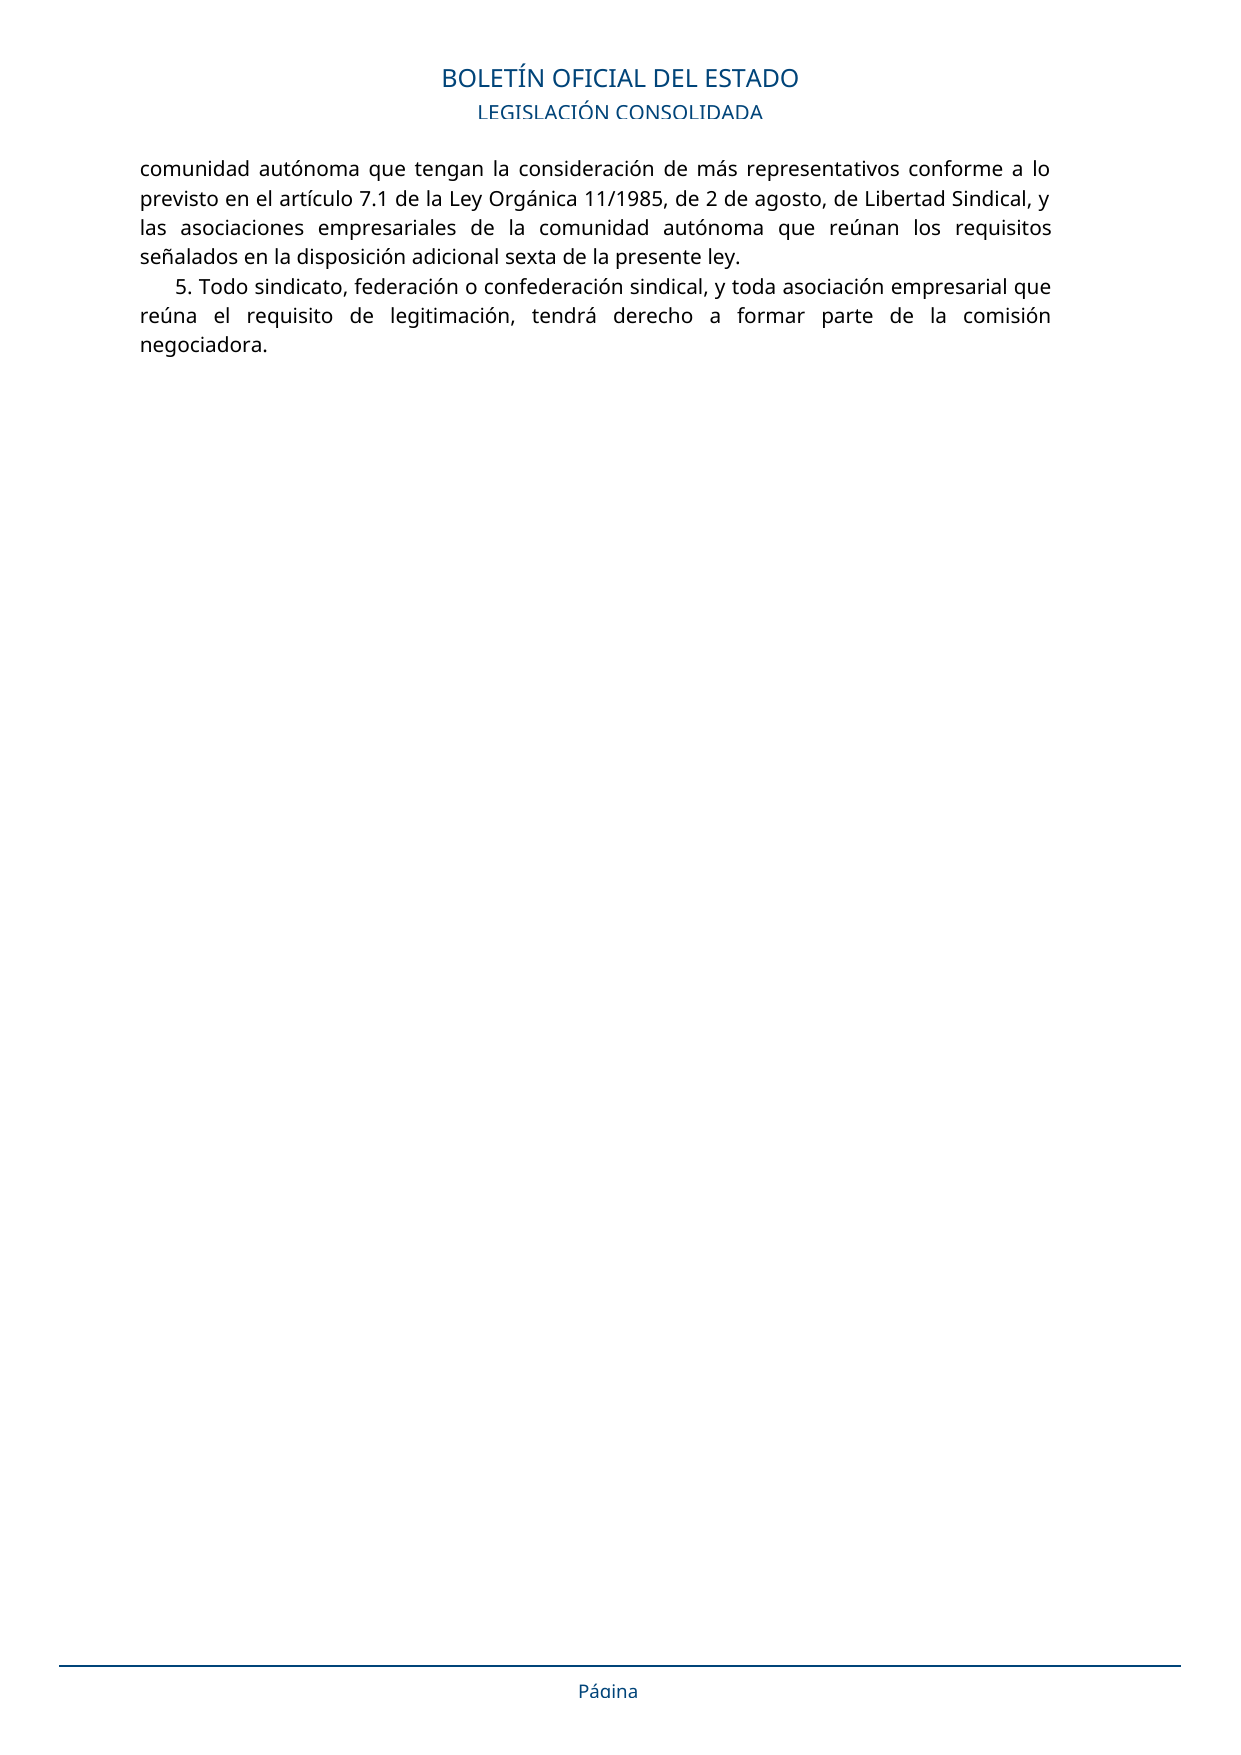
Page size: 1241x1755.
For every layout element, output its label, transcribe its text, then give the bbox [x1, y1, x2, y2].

list Todo sindicato, federación o confederación sindical, y toda asociación empresarial que reúna el requisito de legitimación, tendrá derecho a formar parte de la comisión negociadora. [139, 272, 1052, 359]
list comunidad autónoma que tengan la consideración de más representativos conforme a lo previsto en el artículo 7.1 de la Ley Orgánica 11/1985, de 2 de agosto, de Libertad Sindical, y las asociaciones empresariales de la comunidad autónoma que reúnan los requisitos señalados en la disposición adicional sexta de la presente ley. [139, 154, 1052, 271]
